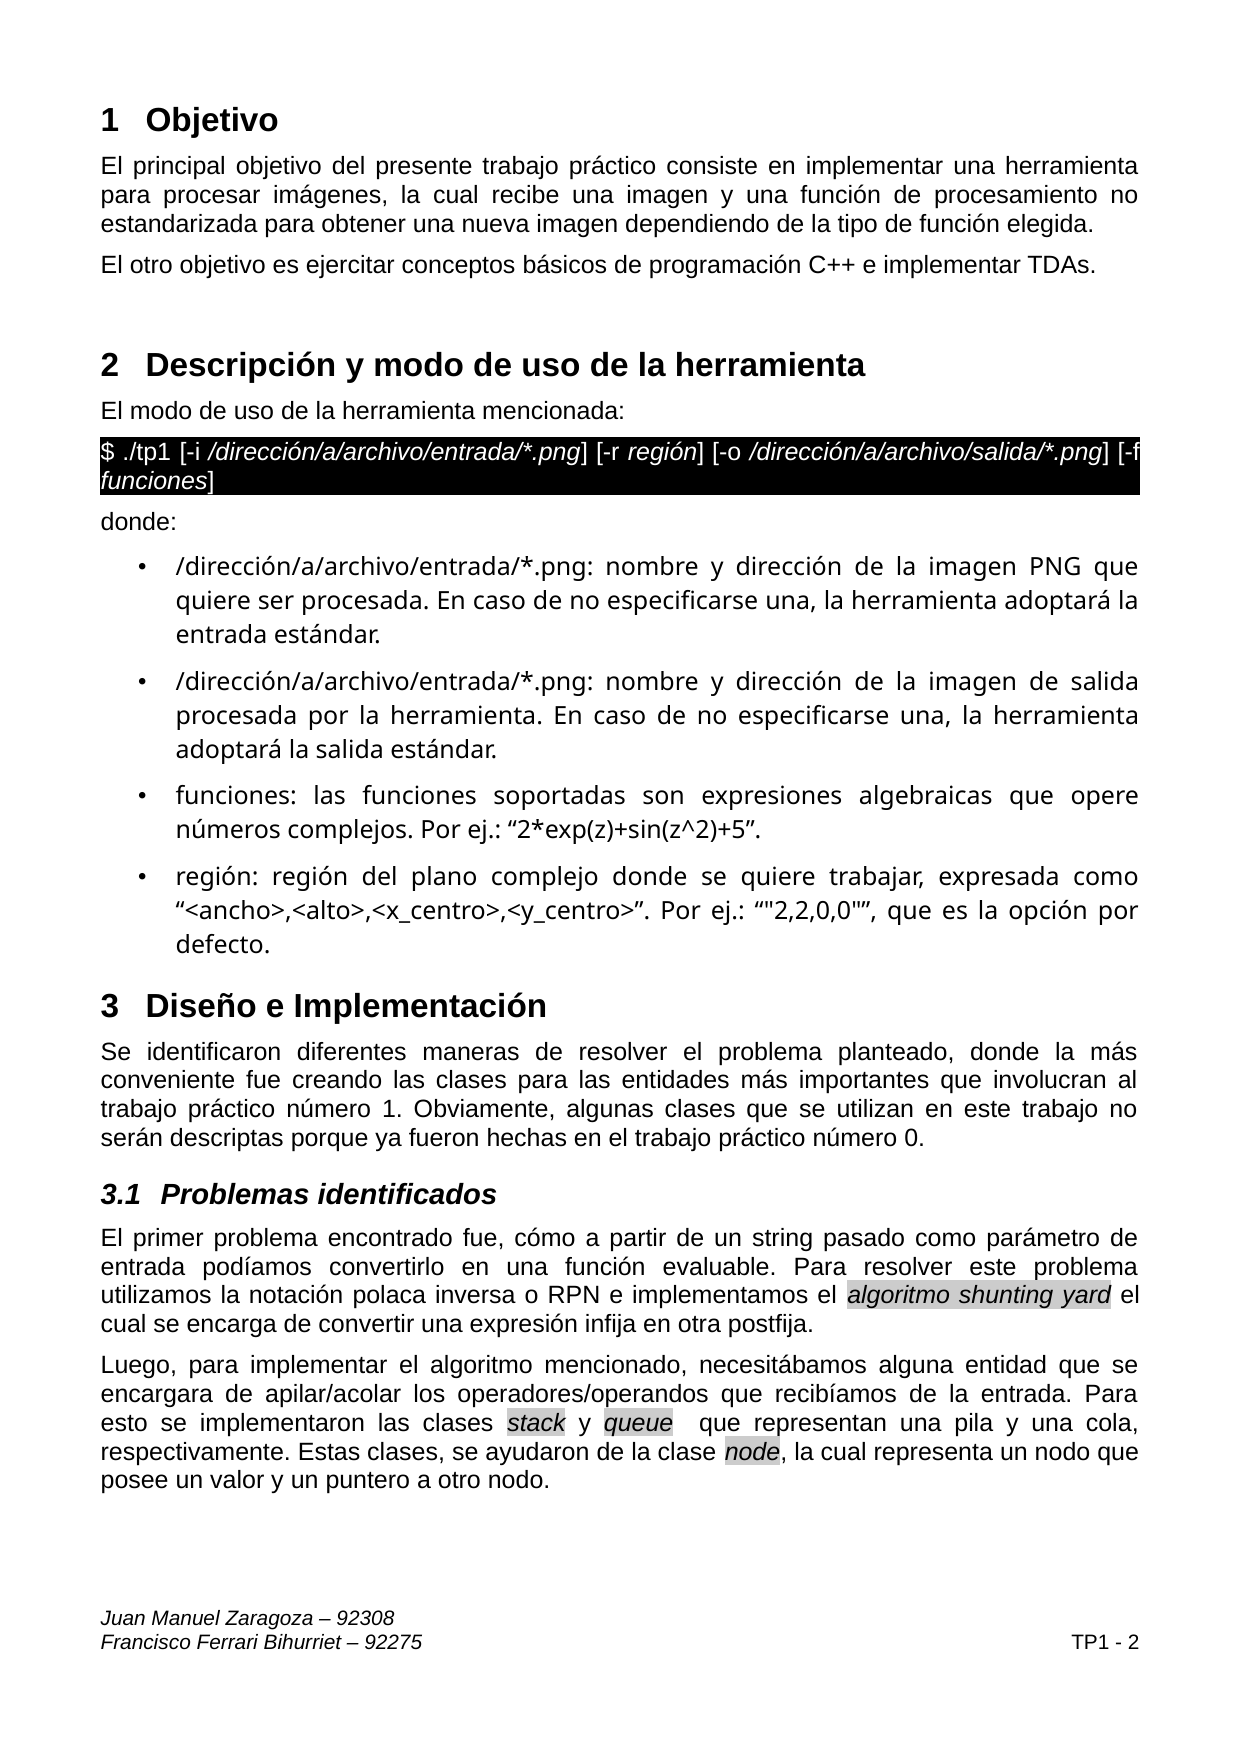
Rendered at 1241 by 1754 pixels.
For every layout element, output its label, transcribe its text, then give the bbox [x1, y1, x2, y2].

subtitle Problemas identificados [100, 1177, 1140, 1210]
list región: región del plano complejo donde se quiere trabajar, expresada como “<ancho>,<alto>,<x_centro>,<y_centro>”. Por ej.: “"2,2,0,0"”, que es la opción por defecto. [138, 858, 1140, 961]
text Se identificaron diferentes maneras de resolver el problema planteado, donde la más conveniente fue creando las clases para las entidades más importantes que involucran al trabajo práctico número 1. Obviamente, algunas clases que se utilizan en este trabajo no serán descriptas porque ya fueron hechas en el trabajo práctico número 0. [100, 1037, 1140, 1152]
text El primer problema encontrado fue, cómo a partir de un string pasado como parámetro de entrada podíamos convertirlo en una función evaluable. Para resolver este problema utilizamos la notación polaca inversa o RPN e implementamos el algoritmo shunting yard el cual se encarga de convertir una expresión infija en otra postfija. [100, 1223, 1140, 1338]
list funciones: las funciones soportadas son expresiones algebraicas que opere números complejos. Por ej.: “2*exp(z)+sin(z^2)+5”. [138, 778, 1140, 846]
subtitle Objetivo [100, 100, 1140, 139]
text El modo de uso de la herramienta mencionada: [100, 396, 1140, 425]
subtitle Descripción y modo de uso de la herramienta [100, 345, 1140, 383]
text El otro objetivo es ejercitar conceptos básicos de programación C++ e implementar TDAs. [100, 250, 1140, 279]
text $ ./tp1 [-i /dirección/a/archivo/entrada/*.png] [-r región] [-o /dirección/a/archivo/salida/*.png] [-f funciones] [100, 437, 1140, 495]
list /dirección/a/archivo/entrada/*.png: nombre y dirección de la imagen PNG que quiere ser procesada. En caso de no especificarse una, la herramienta adoptará la entrada estándar. [138, 548, 1140, 651]
text donde: [100, 507, 1140, 536]
subtitle Diseño e Implementación [100, 986, 1140, 1024]
text Luego, para implementar el algoritmo mencionado, necesitábamos alguna entidad que se encargara de apilar/acolar los operadores/operandos que recibíamos de la entrada. Para esto se implementaron las clases stack y queue que representan una pila y una cola, respectivamente. Estas clases, se ayudaron de la clase node, la cual representa un nodo que posee un valor y un puntero a otro nodo. [100, 1350, 1140, 1494]
list /dirección/a/archivo/entrada/*.png: nombre y dirección de la imagen de salida procesada por la herramienta. En caso de no especificarse una, la herramienta adoptará la salida estándar. [138, 663, 1140, 765]
text El principal objetivo del presente trabajo práctico consiste en implementar una herramienta para procesar imágenes, la cual recibe una imagen y una función de procesamiento no estandarizada para obtener una nueva imagen dependiendo de la tipo de función elegida. [100, 151, 1140, 238]
